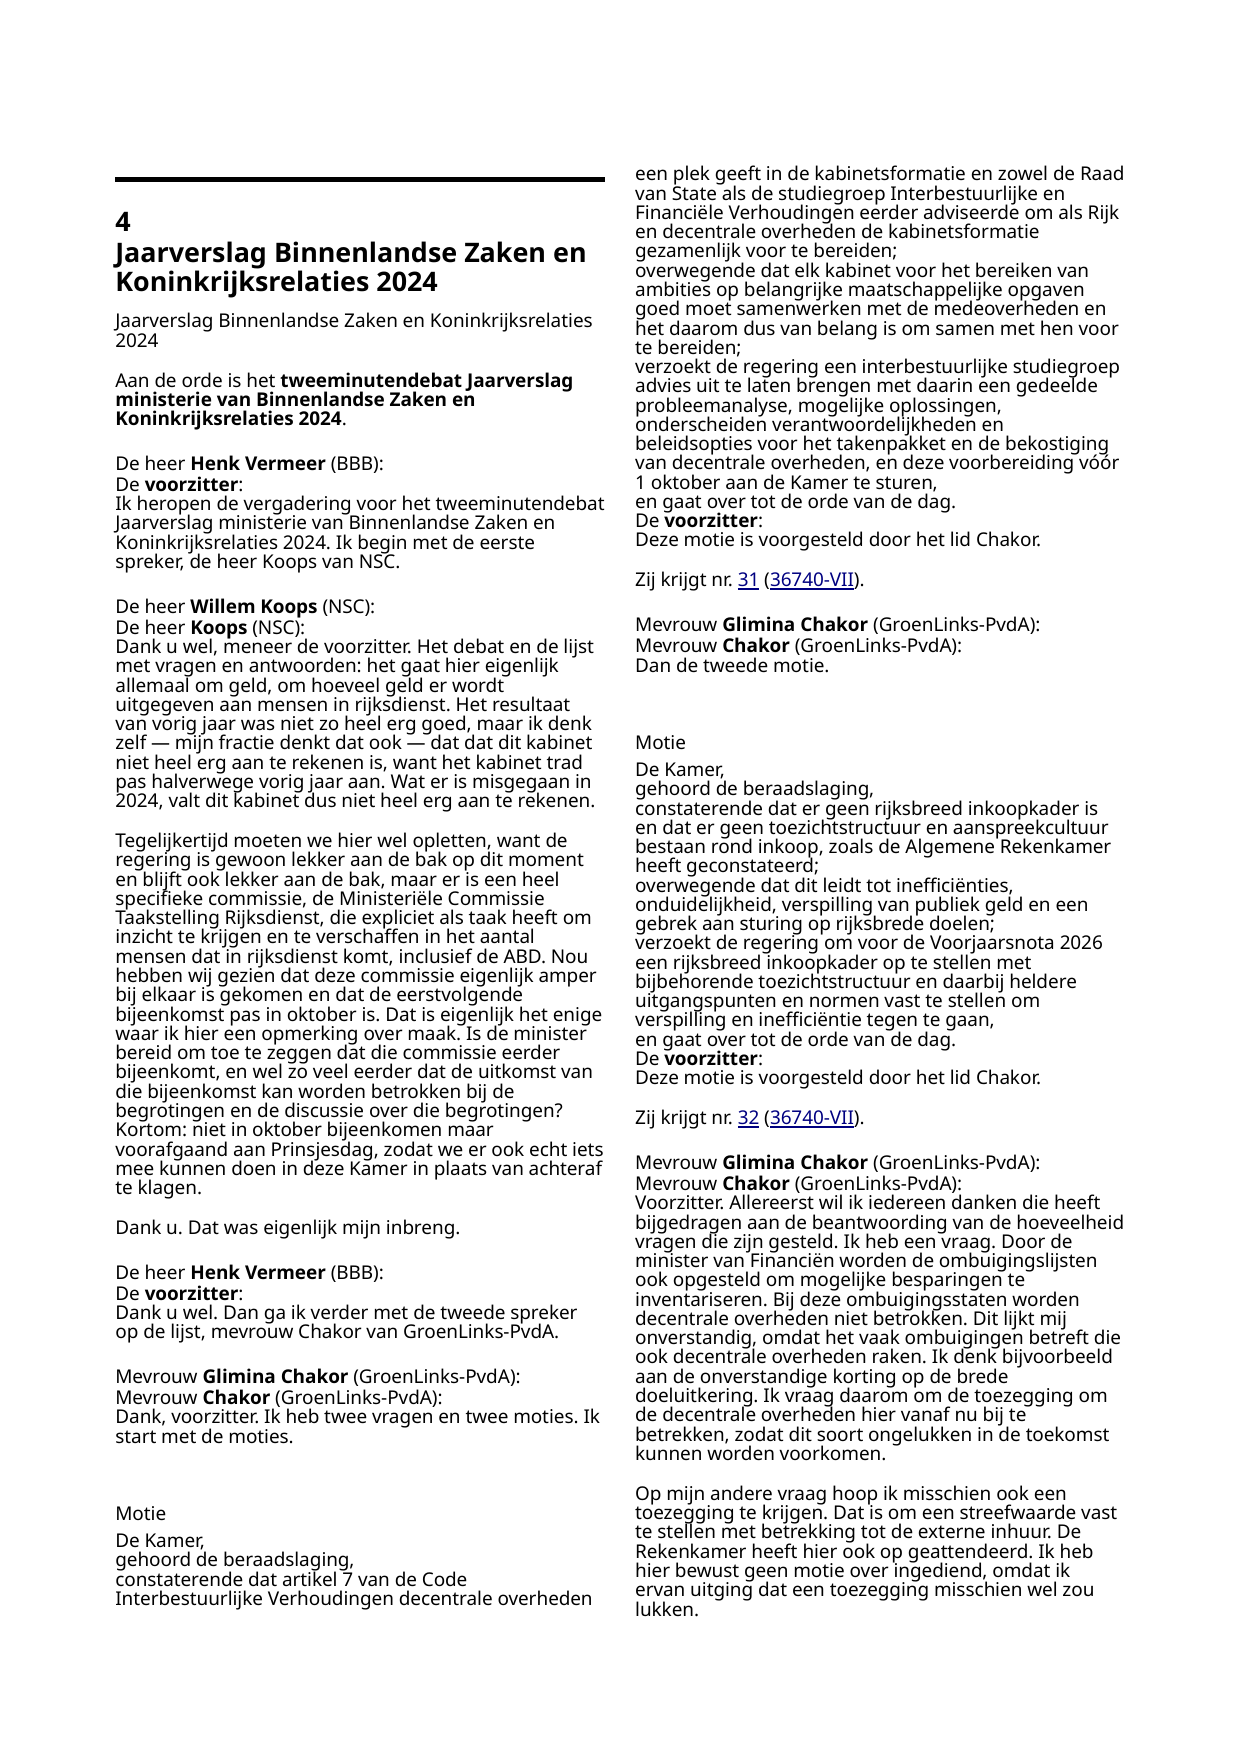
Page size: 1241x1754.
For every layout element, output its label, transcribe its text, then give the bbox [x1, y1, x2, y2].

text gehoord de beraadslaging, [115, 1551, 605, 1571]
text Zij krijgt nr. 31 (36740-VII). [635, 571, 1125, 591]
text De voorzitter: [635, 512, 1125, 531]
text Mevrouw Glimina Chakor (GroenLinks-PvdA): [635, 612, 1125, 637]
text Dank u wel. Dan ga ik verder met de tweede spreker op de lijst, mevrouw Chakor van GroenLinks-PvdA. [115, 1304, 605, 1343]
text De heer Willem Koops (NSC): [115, 593, 605, 619]
text De voorzitter: [115, 1285, 605, 1304]
text Tegelijkertijd moeten we hier wel opletten, want de regering is gewoon lekker aan de bak op dit moment en blijft ook lekker aan de bak, maar er is een heel specifieke commissie, de Ministeriële Commissie Taakstelling Rijksdienst, die expliciet als taak heeft om inzicht te krijgen en te verschaffen in het aantal mensen dat in rijksdienst komt, inclusief de ABD. Nou hebben wij gezien dat deze commissie eigenlijk amper bij elkaar is gekomen en dat de eerstvolgende bijeenkomst pas in oktober is. Dat is eigenlijk het enige waar ik hier een opmerking over maak. Is de minister bereid om toe te zeggen dat die commissie eerder bijeenkomt, en wel zo veel eerder dat de uitkomst van die bijeenkomst kan worden betrokken bij de begrotingen en de discussie over die begrotingen? Kortom: niet in oktober bijeenkomen maar voorafgaand aan Prinsjesdag, zodat we er ook echt iets mee kunnen doen in deze Kamer in plaats van achteraf te klagen. [115, 832, 605, 1198]
text Aan de orde is het tweeminutendebat Jaarverslag ministerie van Binnenlandse Zaken en Koninkrijksrelaties 2024. [115, 372, 605, 429]
text Mevrouw Glimina Chakor (GroenLinks-PvdA): [115, 1363, 605, 1389]
text gehoord de beraadslaging, [635, 780, 1125, 799]
text De heer Koops (NSC): [115, 619, 605, 638]
text De Kamer, [635, 761, 1125, 780]
text Jaarverslag Binnenlandse Zaken en Koninkrijksrelaties 2024 [115, 312, 605, 351]
text constaterende dat artikel 7 van de Code Interbestuurlijke Verhoudingen decentrale overheden [115, 1571, 605, 1609]
text Jaarverslag Binnenlandse Zaken en Koninkrijksrelaties 2024 [115, 239, 605, 312]
text Dank u wel, meneer de voorzitter. Het debat en de lijst met vragen en antwoorden: het gaat hier eigenlijk allemaal om geld, om hoeveel geld er wordt uitgegeven aan mensen in rijksdienst. Het resultaat van vorig jaar was niet zo heel erg goed, maar ik denk zelf — mijn fractie denkt dat ook — dat dat dit kabinet niet heel erg aan te rekenen is, want het kabinet trad pas halverwege vorig jaar aan. Wat er is misgegaan in 2024, valt dit kabinet dus niet heel erg aan te rekenen. [115, 638, 605, 811]
text Motie [635, 729, 1125, 755]
text Mevrouw Glimina Chakor (GroenLinks-PvdA): [635, 1149, 1125, 1175]
text Mevrouw Chakor (GroenLinks-PvdA): [635, 1175, 1125, 1194]
text verzoekt de regering een interbestuurlijke studiegroep advies uit te laten brengen met daarin een gedeelde probleemanalyse, mogelijke oplossingen, onderscheiden verantwoordelijkheden en beleidsopties voor het takenpakket en de bekostiging van decentrale overheden, en deze voorbereiding vóór 1 oktober aan de Kamer te sturen, [635, 358, 1125, 493]
text De voorzitter: [635, 1050, 1125, 1069]
text Op mijn andere vraag hoop ik misschien ook een toezegging te krijgen. Dat is om een streefwaarde vast te stellen met betrekking tot de externe inhuur. De Rekenkamer heeft hier ook op geattendeerd. Ik heb hier bewust geen motie over ingediend, omdat ik ervan uitging dat een toezegging misschien wel zou lukken. [635, 1485, 1125, 1620]
text Dank, voorzitter. Ik heb twee vragen en twee moties. Ik start met de moties. [115, 1408, 605, 1447]
text Voorzitter. Allereerst wil ik iedereen danken die heeft bijgedragen aan de beantwoording van de hoeveelheid vragen die zijn gesteld. Ik heb een vraag. Door de minister van Financiën worden de ombuigingslijsten ook opgesteld om mogelijke besparingen te inventariseren. Bij deze ombuigingsstaten worden decentrale overheden niet betrokken. Dit lijkt mij onverstandig, omdat het vaak ombuigingen betreft die ook decentrale overheden raken. Ik denk bijvoorbeeld aan de onverstandige korting op de brede doeluitkering. Ik vraag daarom om de toezegging om de decentrale overheden hier vanaf nu bij te betrekken, zodat dit soort ongelukken in de toekomst kunnen worden voorkomen. [635, 1194, 1125, 1464]
text Dan de tweede motie. [635, 657, 1125, 676]
text overwegende dat elk kabinet voor het bereiken van ambities op belangrijke maatschappelijke opgaven goed moet samenwerken met de medeoverheden en het daarom dus van belang is om samen met hen voor te bereiden; [635, 262, 1125, 358]
text Dank u. Dat was eigenlijk mijn inbreng. [115, 1219, 605, 1238]
text De heer Henk Vermeer (BBB): [115, 1259, 605, 1285]
text Zij krijgt nr. 32 (36740-VII). [635, 1109, 1125, 1128]
text en gaat over tot de orde van de dag. [635, 1031, 1125, 1050]
text Deze motie is voorgesteld door het lid Chakor. [635, 1069, 1125, 1088]
text De heer Henk Vermeer (BBB): [115, 450, 605, 476]
text Deze motie is voorgesteld door het lid Chakor. [635, 531, 1125, 551]
text verzoekt de regering om voor de Voorjaarsnota 2026 een rijksbreed inkoopkader op te stellen met bijbehorende toezichtstructuur en daarbij heldere uitgangspunten en normen vast te stellen om verspilling en inefficiëntie tegen te gaan, [635, 934, 1125, 1031]
text en gaat over tot de orde van de dag. [635, 493, 1125, 512]
text constaterende dat er geen rijksbreed inkoopkader is en dat er geen toezichtstructuur en aanspreekcultuur bestaan rond inkoop, zoals de Algemene Rekenkamer heeft geconstateerd; [635, 799, 1125, 877]
text Mevrouw Chakor (GroenLinks-PvdA): [635, 637, 1125, 657]
text Mevrouw Chakor (GroenLinks-PvdA): [115, 1389, 605, 1408]
text Motie [115, 1501, 605, 1526]
text De Kamer, [115, 1532, 605, 1551]
text De voorzitter: [115, 476, 605, 495]
text 4 [115, 203, 605, 239]
text overwegende dat dit leidt tot inefficiënties, onduidelijkheid, verspilling van publiek geld en een gebrek aan sturing op rijksbrede doelen; [635, 877, 1125, 934]
text Ik heropen de vergadering voor het tweeminutendebat Jaarverslag ministerie van Binnenlandse Zaken en Koninkrijksrelaties 2024. Ik begin met de eerste spreker, de heer Koops van NSC. [115, 495, 605, 572]
text een plek geeft in de kabinetsformatie en zowel de Raad van State als de studiegroep Interbestuurlijke en Financiële Verhoudingen eerder adviseerde om als Rijk en decentrale overheden de kabinetsformatie gezamenlijk voor te bereiden; [635, 165, 1125, 262]
